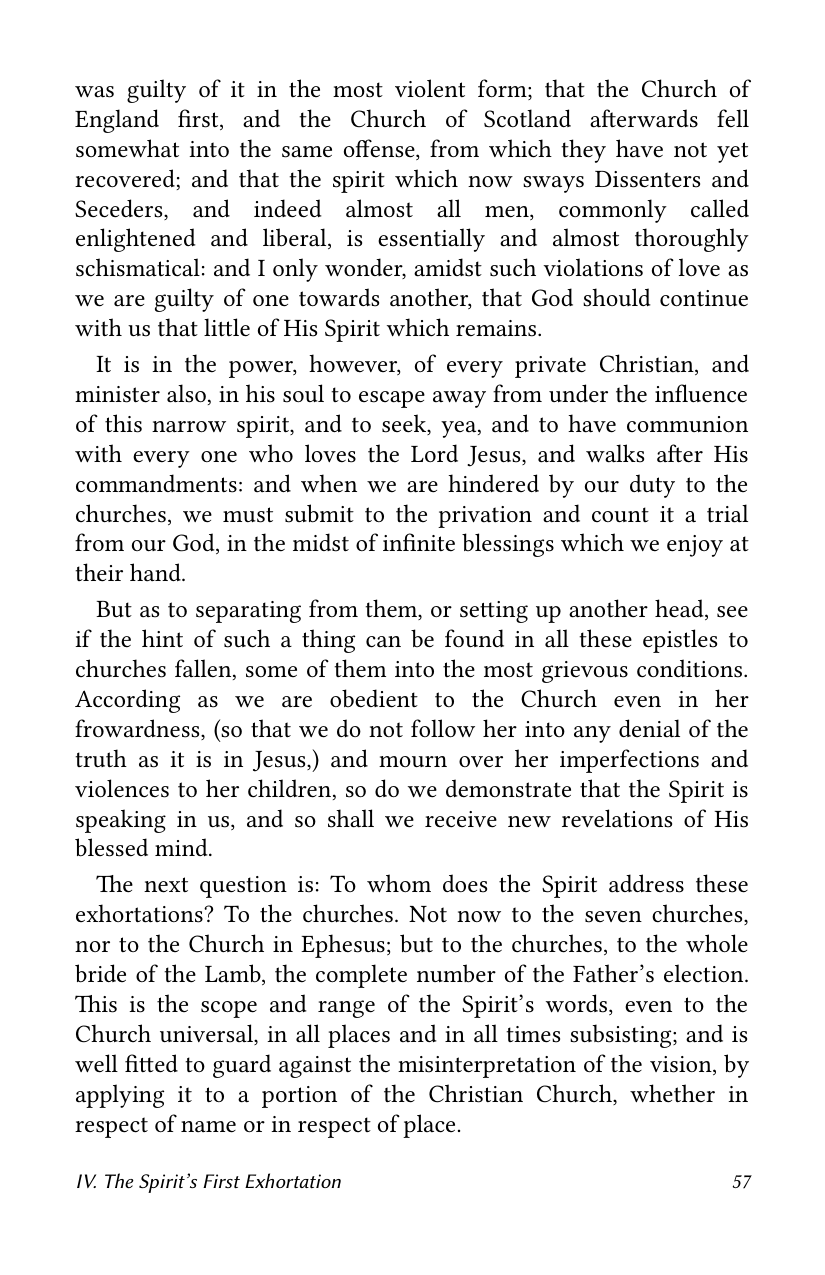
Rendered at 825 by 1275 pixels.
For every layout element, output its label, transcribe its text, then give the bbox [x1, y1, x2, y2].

text It is in the power, however, of every private Christian, and minister also, in his soul to escape away from under the influence of this narrow spirit, and to seek, yea, and to have communion with every one who loves the Lord Jesus, and walks after His commandments: and when we are hindered by our duty to the churches, we must submit to the privation and count it a trial from our God, in the midst of infinite blessings which we enjoy at their hand. [75, 350, 750, 588]
text The next question is: To whom does the Spirit address these exhortations? To the churches. Not now to the seven churches, nor to the Church in Ephesus; but to the churches, to the whole bride of the Lamb, the complete number of the Father’s election. This is the scope and range of the Spirit’s words, even to the Church universal, in all places and in all times subsisting; and is well fitted to guard against the misinterpretation of the vision, by applying it to a portion of the Christian Church, whether in respect of name or in respect of place. [75, 870, 750, 1138]
text was guilty of it in the most violent form; that the Church of England first, and the Church of Scotland afterwards fell somewhat into the same offense, from which they have not yet recovered; and that the spirit which now sways Dissenters and Seceders, and indeed almost all men, commonly called enlightened and liberal, is essentially and almost thoroughly schismatical: and I only wonder, amidst such violations of love as we are guilty of one towards another, that God should continue with us that little of His Spirit which remains. [75, 75, 750, 343]
text But as to separating from them, or setting up another head, see if the hint of such a thing can be found in all these epistles to churches fallen, some of them into the most grievous conditions. According as we are obedient to the Church even in her frowardness, (so that we do not follow her into any denial of the truth as it is in Jesus,) and mourn over her imperfections and violences to her children, so do we demonstrate that the Spirit is speaking in us, and so shall we receive new revelations of His blessed mind. [75, 595, 750, 863]
